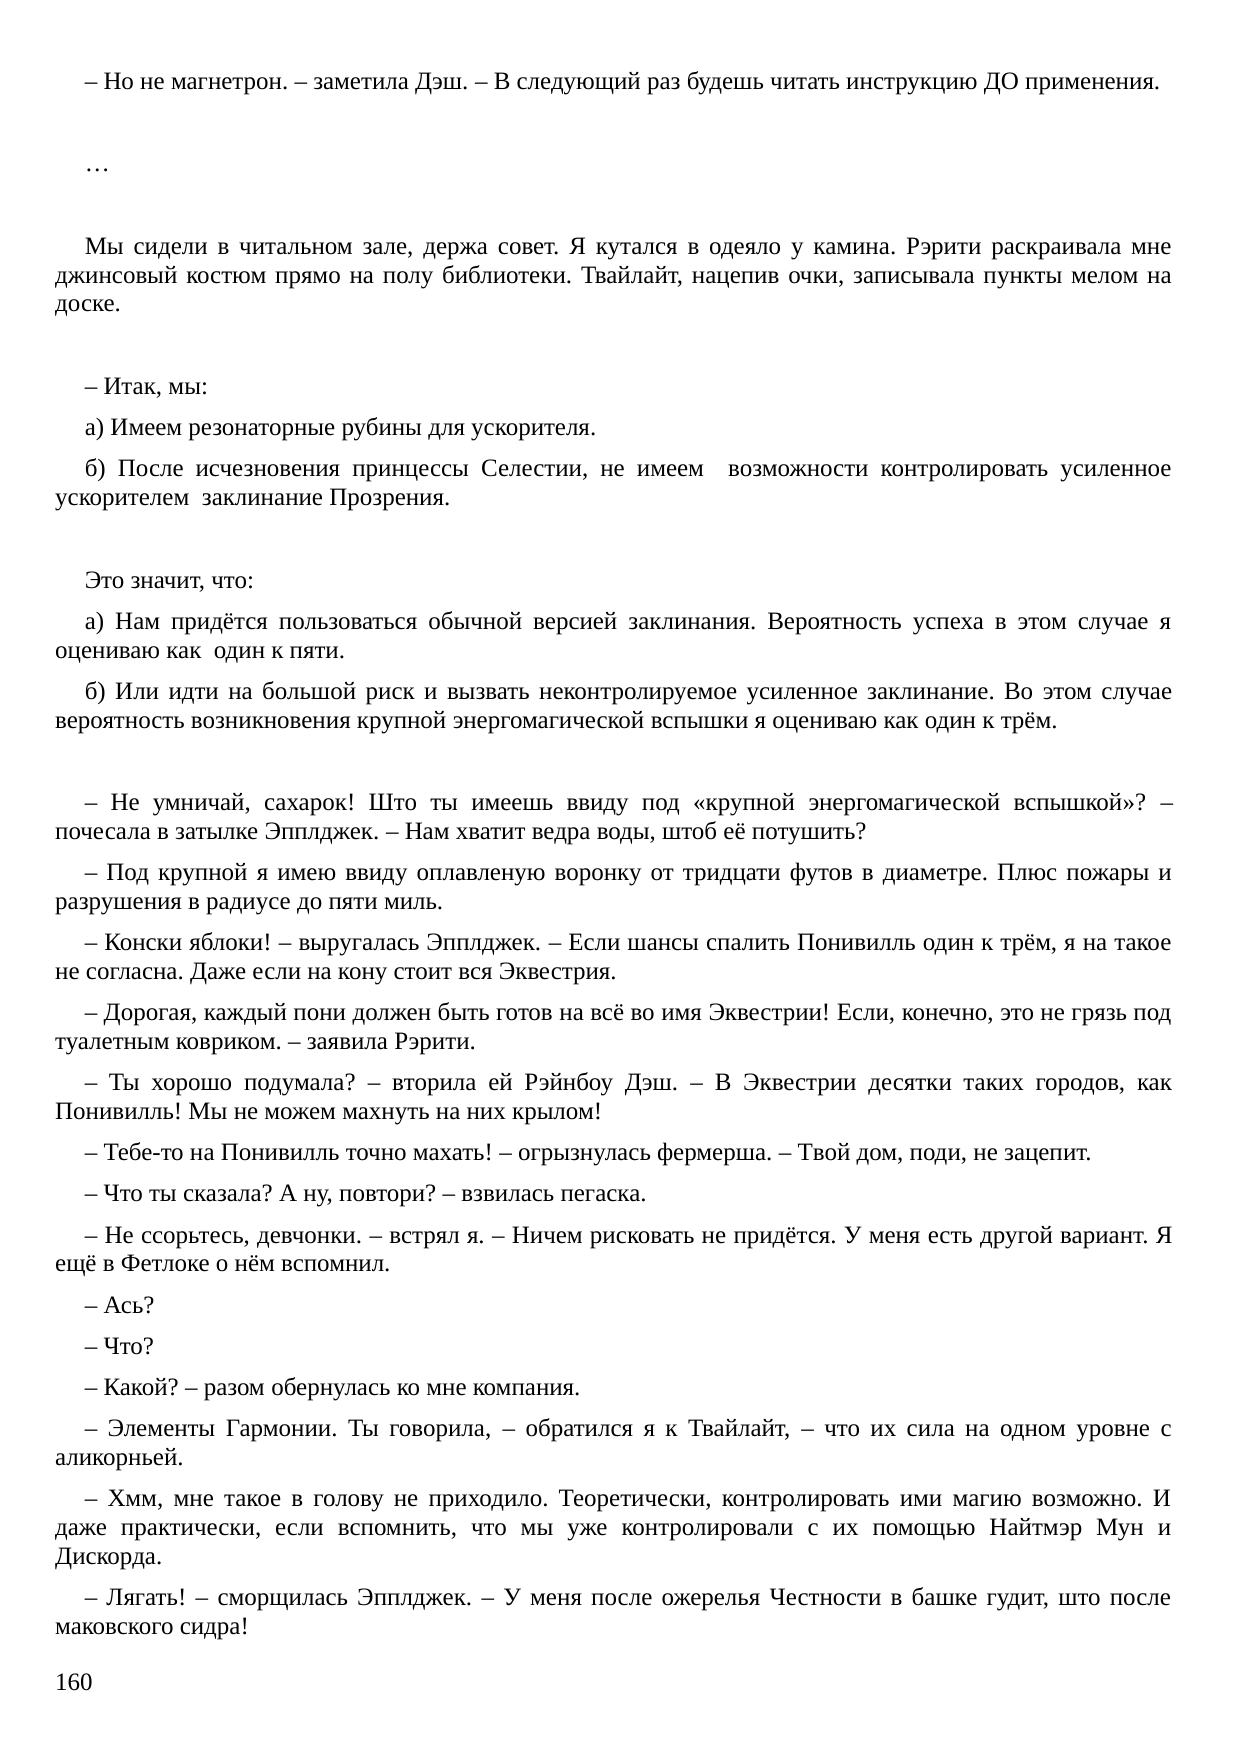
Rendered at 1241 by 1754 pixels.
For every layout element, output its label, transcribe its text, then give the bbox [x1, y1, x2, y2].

text б) После исчезновения принцессы Селестии, не имеем возможности контролировать усиленное ускорителем заклинание Прозрения. [55, 453, 1173, 511]
text – Что ты сказала? А ну, повтори? – взвилась пегаска. [55, 1178, 1173, 1207]
text … [55, 148, 1173, 177]
text – Лягать! – сморщилась Эпплджек. – У меня после ожерелья Честности в башке гудит, што после маковского сидра! [55, 1582, 1173, 1640]
text – Тебе-то на Понивилль точно махать! – огрызнулась фермерша. – Твой дом, поди, не зацепит. [55, 1137, 1173, 1166]
text – Конски яблоки! – выругалась Эпплджек. – Если шансы спалить Понивилль один к трём, я на такое не согласна. Даже если на кону стоит вся Эквестрия. [55, 927, 1173, 985]
text – Не умничай, сахарок! Што ты имеешь ввиду под «крупной энергомагической вспышкой»? – почесала в затылке Эпплджек. – Нам хватит ведра воды, штоб её потушить? [55, 787, 1173, 845]
text а) Нам придётся пользоваться обычной версией заклинания. Вероятность успеха в этом случае я оцениваю как один к пяти. [55, 606, 1173, 663]
text – Под крупной я имею ввиду оплавленую воронку от тридцати футов в диаметре. Плюс пожары и разрушения в радиусе до пяти миль. [55, 857, 1173, 915]
text Мы сидели в читальном зале, держа совет. Я кутался в одеяло у камина. Рэрити раскраивала мне джинсовый костюм прямо на полу библиотеки. Твайлайт, нацепив очки, записывала пункты мелом на доске. [55, 231, 1173, 317]
text – Какой? – разом обернулась ко мне компания. [55, 1372, 1173, 1401]
text – Элементы Гармонии. Ты говорила, – обратился я к Твайлайт, – что их сила на одном уровне с аликорньей. [55, 1413, 1173, 1471]
text – Итак, мы: [55, 371, 1173, 400]
text а) Имеем резонаторные рубины для ускорителя. [55, 412, 1173, 441]
text – Но не магнетрон. – заметила Дэш. – В следующий раз будешь читать инструкцию ДО применения. [55, 66, 1173, 95]
text – Дорогая, каждый пони должен быть готов на всё во имя Эквестрии! Если, конечно, это не грязь под туалетным ковриком. – заявила Рэрити. [55, 997, 1173, 1055]
text – Ты хорошо подумала? – вторила ей Рэйнбоу Дэш. – В Эквестрии десятки таких городов, как Понивилль! Мы не можем махнуть на них крылом! [55, 1067, 1173, 1125]
text – Не ссорьтесь, девчонки. – встрял я. – Ничем рисковать не придётся. У меня есть другой вариант. Я ещё в Фетлоке о нём вспомнил. [55, 1220, 1173, 1277]
text – Ась? [55, 1290, 1173, 1318]
text – Что? [55, 1331, 1173, 1360]
text – Хмм, мне такое в голову не приходило. Теоретически, контролировать ими магию возможно. И даже практически, если вспомнить, что мы уже контролировали с их помощью Найтмэр Мун и Дискорда. [55, 1483, 1173, 1570]
text Это значит, что: [55, 565, 1173, 593]
text б) Или идти на большой риск и вызвать неконтролируемое усиленное заклинание. Во этом случае вероятность возникновения крупной энергомагической вспышки я оцениваю как один к трём. [55, 676, 1173, 733]
